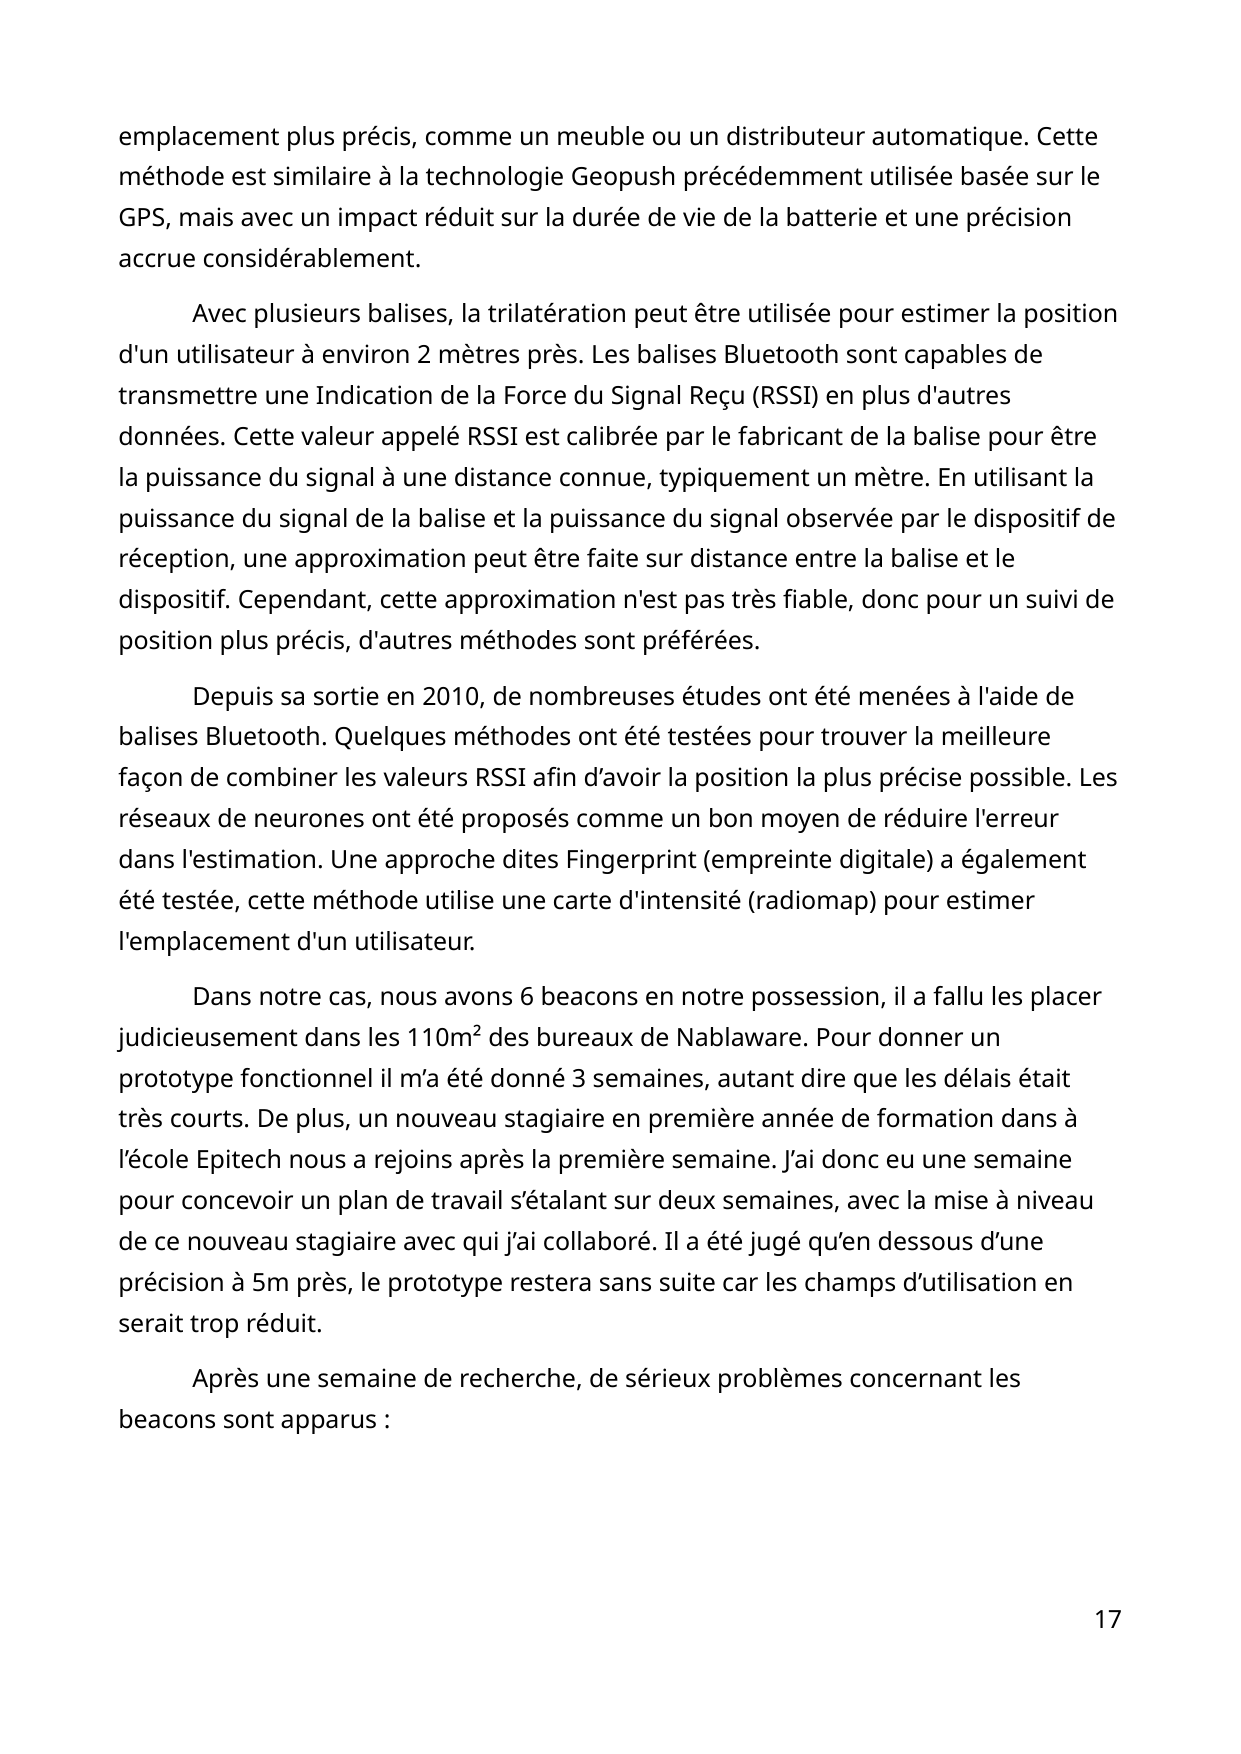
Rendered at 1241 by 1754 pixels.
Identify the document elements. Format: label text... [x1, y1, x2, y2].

text Après une semaine de recherche, de sérieux problèmes concernant les beacons sont apparus : [118, 1361, 1122, 1436]
text Depuis sa sortie en 2010, de nombreuses études ont été menées à l'aide de balises Bluetooth. Quelques méthodes ont été testées pour trouver la meilleure façon de combiner les valeurs RSSI afin d’avoir la position la plus précise possible. Les réseaux de neurones ont été proposés comme un bon moyen de réduire l'erreur dans l'estimation. Une approche dites Fingerprint (empreinte digitale) a également été testée, cette méthode utilise une carte d'intensité (radiomap) pour estimer l'emplacement d'un utilisateur. [118, 678, 1122, 957]
text Avec plusieurs balises, la trilatération peut être utilisée pour estimer la position d'un utilisateur à environ 2 mètres près. Les balises Bluetooth sont capables de transmettre une Indication de la Force du Signal Reçu (RSSI) en plus d'autres données. Cette valeur appelé RSSI est calibrée par le fabricant de la balise pour être la puissance du signal à une distance connue, typiquement un mètre. En utilisant la puissance du signal de la balise et la puissance du signal observée par le dispositif de réception, une approximation peut être faite sur distance entre la balise et le dispositif. Cependant, cette approximation n'est pas très fiable, donc pour un suivi de position plus précis, d'autres méthodes sont préférées. [118, 296, 1122, 657]
text emplacement plus précis, comme un meuble ou un distributeur automatique. Cette méthode est similaire à la technologie Geopush précédemment utilisée basée sur le GPS, mais avec un impact réduit sur la durée de vie de la batterie et une précision accrue considérablement. [118, 118, 1122, 275]
text Dans notre cas, nous avons 6 beacons en notre possession, il a fallu les placer judicieusement dans les 110m² des bureaux de Nablaware. Pour donner un prototype fonctionnel il m’a été donné 3 semaines, autant dire que les délais était très courts. De plus, un nouveau stagiaire en première année de formation dans à l’école Epitech nous a rejoins après la première semaine. J’ai donc eu une semaine pour concevoir un plan de travail s’étalant sur deux semaines, avec la mise à niveau de ce nouveau stagiaire avec qui j’ai collaboré. Il a été jugé qu’en dessous d’une précision à 5m près, le prototype restera sans suite car les champs d’utilisation en serait trop réduit. [118, 978, 1122, 1339]
